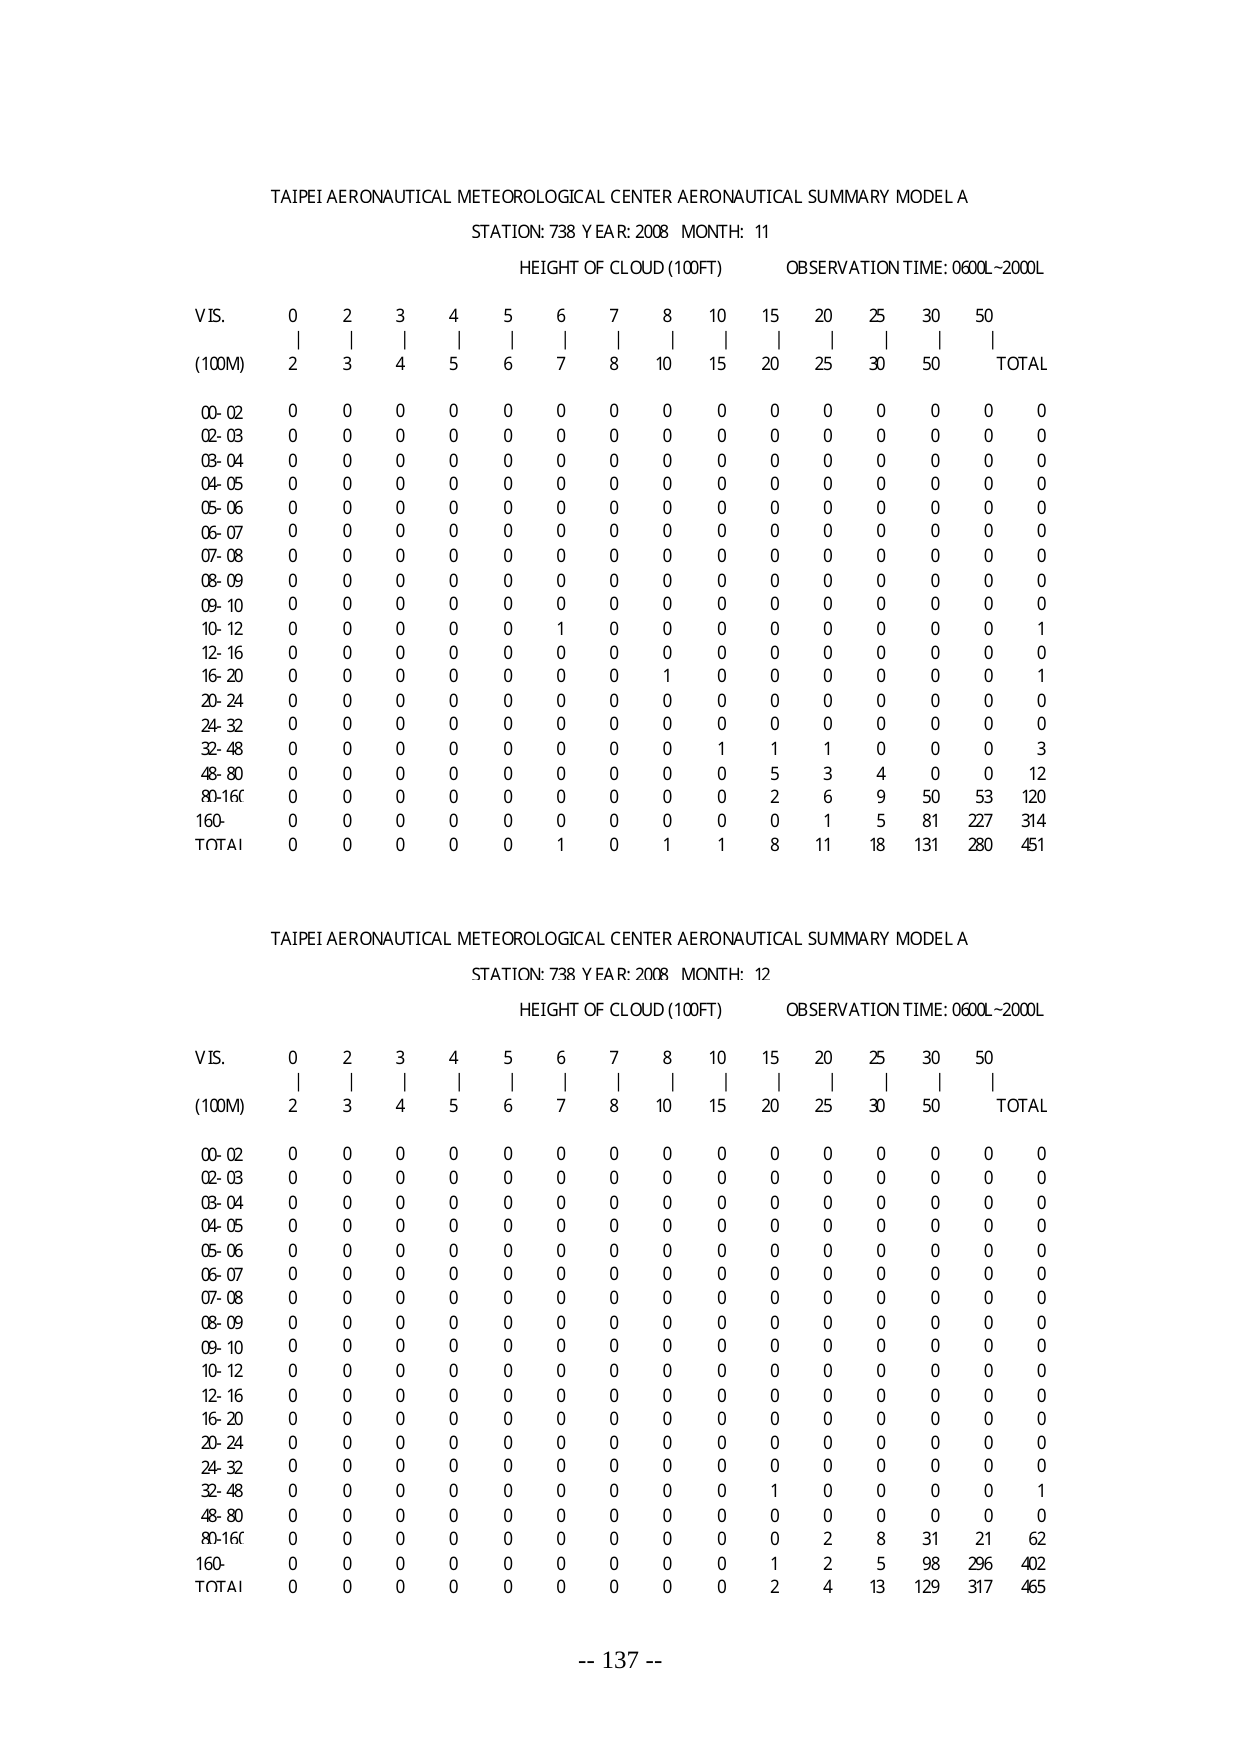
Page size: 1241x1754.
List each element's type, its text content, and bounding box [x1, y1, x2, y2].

text -- 137 -- [543, 1637, 697, 1674]
